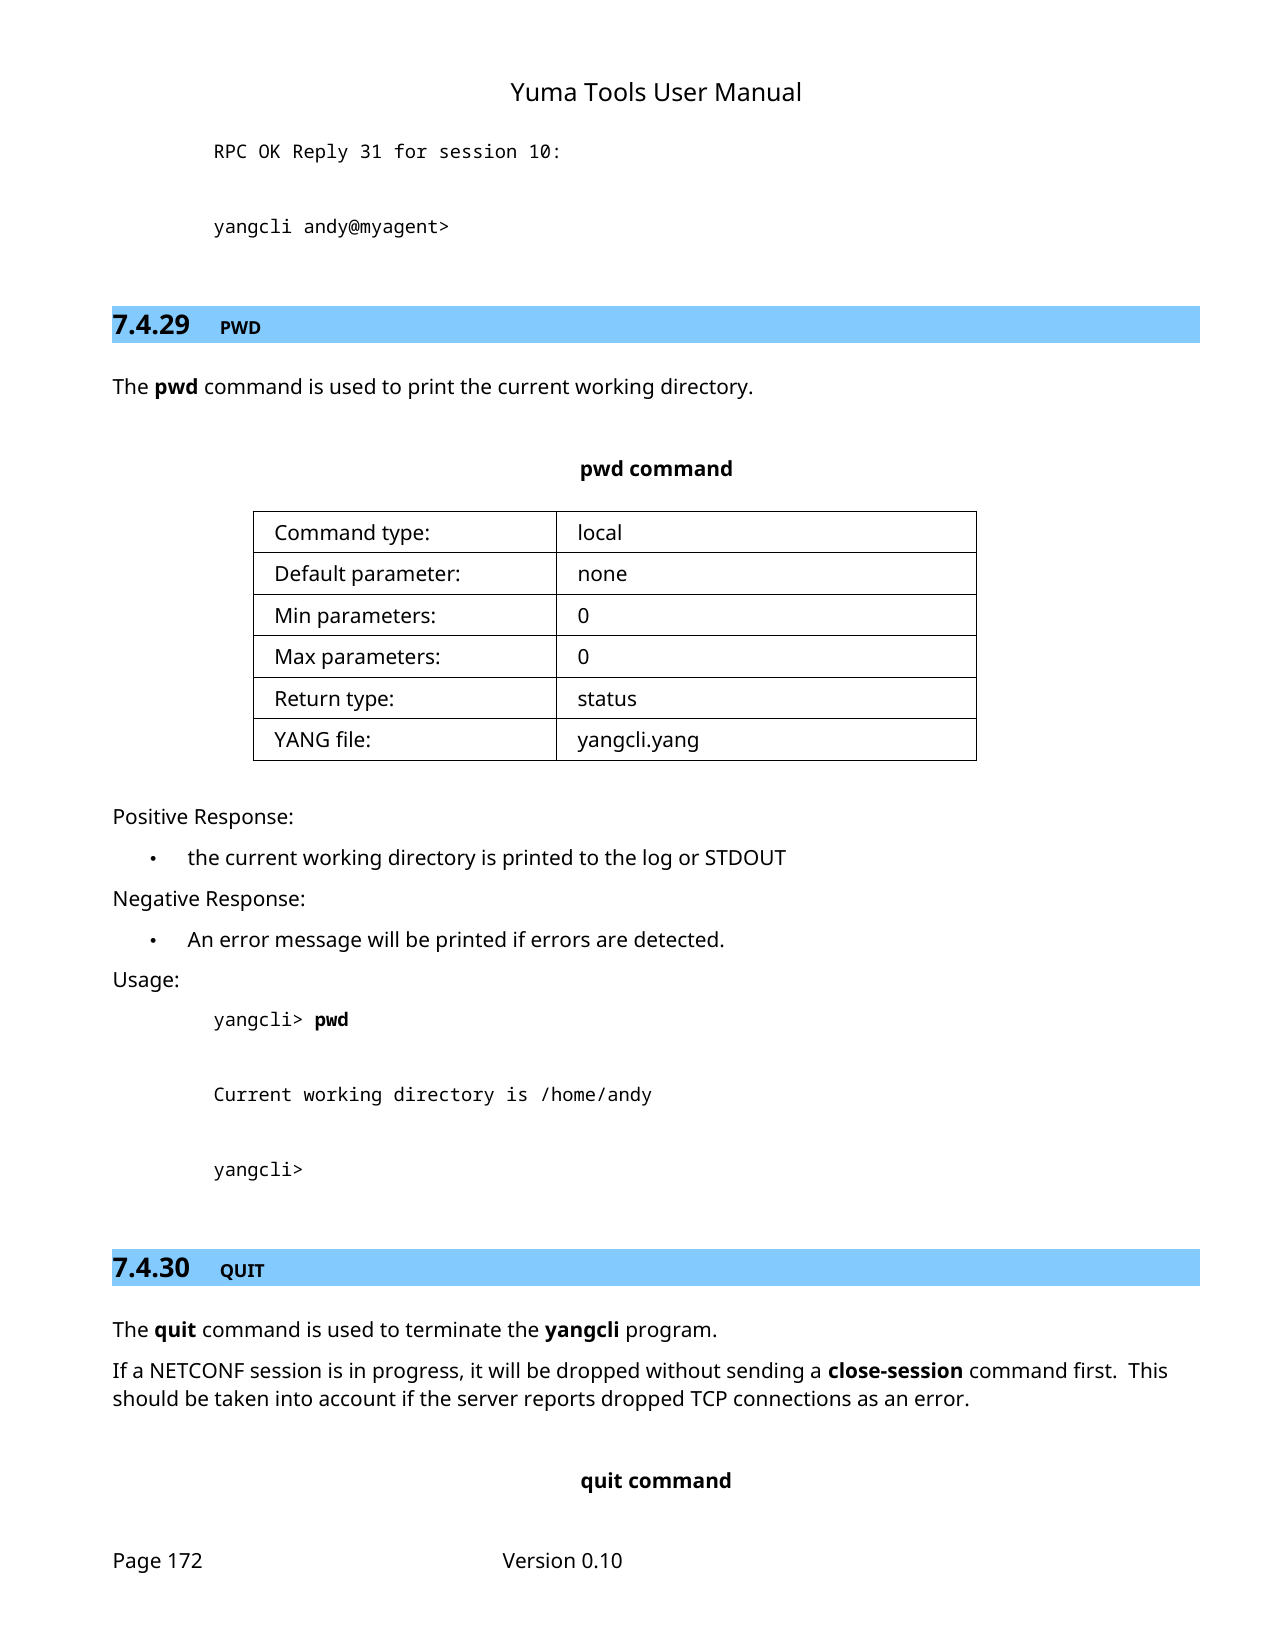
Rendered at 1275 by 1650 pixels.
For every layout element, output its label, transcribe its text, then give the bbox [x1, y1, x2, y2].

list the current working directory is printed to the log or STDOUT [150, 843, 1200, 871]
table_cell Min parameters: [254, 595, 556, 635]
subtitle quit command [127, 1466, 1185, 1494]
text Usage: [112, 966, 1200, 994]
text yangcli andy@myagent> [139, 213, 1200, 239]
table_header local [557, 512, 976, 552]
subtitle quit [112, 1249, 1200, 1286]
text The pwd command is used to print the current working directory. [112, 372, 1200, 400]
text yangcli> [139, 1157, 1200, 1182]
table_cell yangcli.yang [557, 719, 976, 760]
table_cell YANG file: [254, 719, 556, 760]
table_cell 0 [557, 636, 976, 677]
table_cell status [557, 678, 976, 718]
subtitle pwd [112, 306, 1200, 343]
table_cell 0 [557, 595, 976, 635]
subtitle pwd command [127, 454, 1185, 482]
table_cell Default parameter: [254, 553, 556, 594]
table_cell Max parameters: [254, 636, 556, 677]
text If a NETCONF session is in progress, it will be dropped without sending a close-session command first. This should be taken into account if the server reports dropped TCP connections as an error. [112, 1356, 1200, 1413]
text yangcli> pwd [139, 1007, 1200, 1032]
text RPC OK Reply 31 for session 10: [139, 138, 1200, 164]
table_header Command type: [254, 512, 556, 552]
table_cell Return type: [254, 678, 556, 718]
text Negative Response: [112, 884, 1200, 912]
text The quit command is used to terminate the yangcli program. [112, 1315, 1200, 1343]
list An error message will be printed if errors are detected. [150, 925, 1200, 953]
table_cell none [557, 553, 976, 594]
text Positive Response: [112, 802, 1200, 830]
text Current working directory is /home/andy [139, 1082, 1200, 1107]
